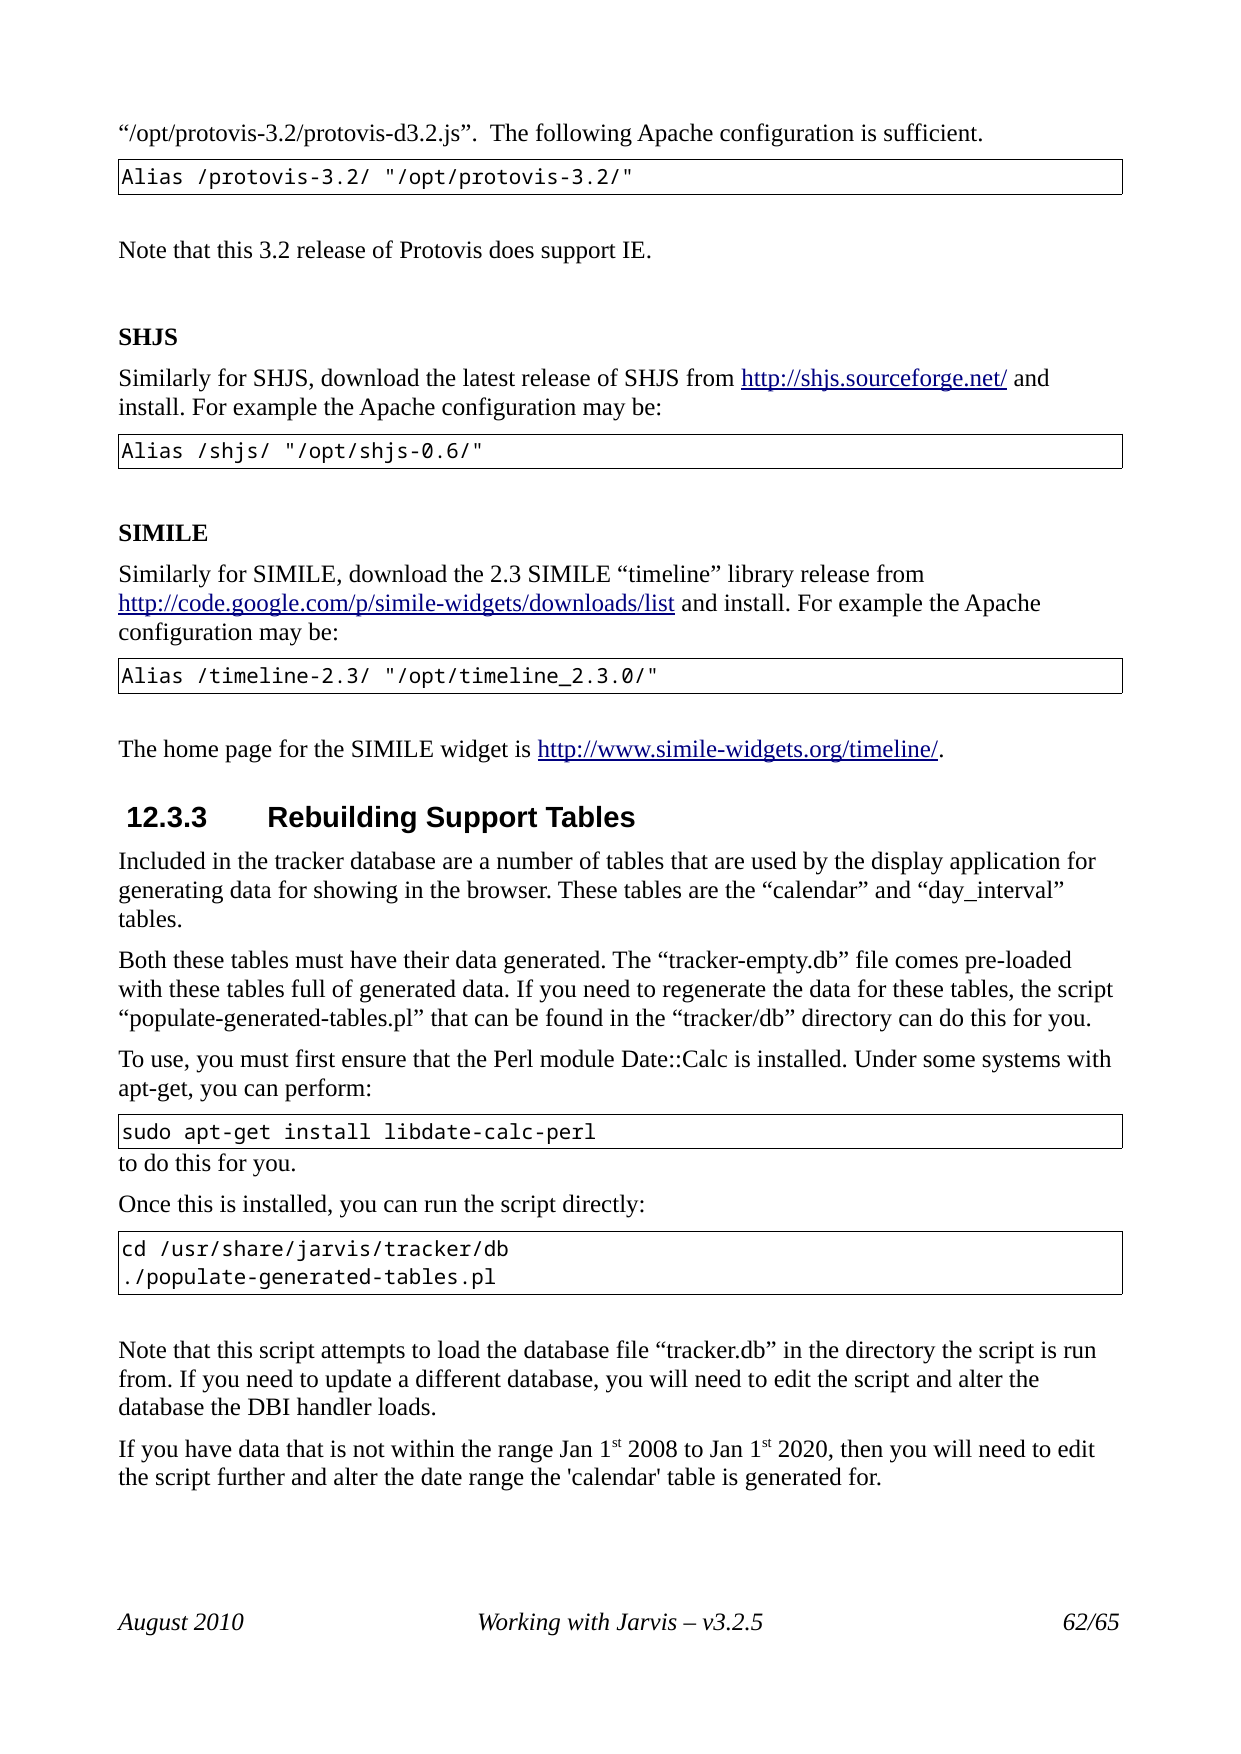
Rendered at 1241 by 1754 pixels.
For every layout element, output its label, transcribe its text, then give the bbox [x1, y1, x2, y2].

text Included in the tracker database are a number of tables that are used by the display application for generating data for showing in the browser. These tables are the “calendar” and “day_interval” tables. [118, 846, 1122, 933]
text “/opt/protovis-3.2/protovis-d3.2.js”. The following Apache configuration is sufficient. [118, 118, 1122, 147]
text To use, you must first ensure that the Perl module Date::Calc is installed. Under some systems with apt-get, you can perform: [118, 1044, 1122, 1101]
text to do this for you. [118, 1149, 1122, 1177]
text Alias /shjs/ "/opt/shjs-0.6/" [119, 435, 1122, 468]
text Note that this 3.2 release of Protovis does support IE. [118, 235, 1122, 264]
text Similarly for SHJS, download the latest release of SHJS from http://shjs.sourceforge.net/ and install. For example the Apache configuration may be: [118, 363, 1122, 421]
text sudo apt-get install libdate-calc-perl [119, 1115, 1122, 1148]
subtitle SIMILE [118, 518, 1122, 547]
text The home page for the SIMILE widget is http://www.simile-widgets.org/timeline/. [118, 734, 1122, 763]
text Both these tables must have their data generated. The “tracker-empty.db” file comes pre-loaded with these tables full of generated data. If you need to regenerate the data for these tables, the script “populate-generated-tables.pl” that can be found in the “tracker/db” directory can do this for you. [118, 945, 1122, 1031]
subtitle Rebuilding Support Tables [118, 800, 1122, 834]
text Similarly for SIMILE, download the 2.3 SIMILE “timeline” library release from http://code.google.com/p/simile-widgets/downloads/list and install. For example the Apache configuration may be: [118, 559, 1122, 646]
text Note that this script attempts to load the database file “tracker.db” in the directory the script is run from. If you need to update a different database, you will need to edit the script and alter the database the DBI handler loads. [118, 1335, 1122, 1421]
text Once this is installed, you can run the script directly: [118, 1189, 1122, 1218]
text cd /usr/share/jarvis/tracker/db [119, 1232, 1122, 1259]
text ./populate-generated-tables.pl [119, 1259, 1122, 1294]
subtitle SHJS [118, 322, 1122, 351]
text Alias /protovis-3.2/ "/opt/protovis-3.2/" [119, 160, 1122, 194]
text Alias /timeline-2.3/ "/opt/timeline_2.3.0/" [119, 659, 1122, 693]
text If you have data that is not within the range Jan 1st 2008 to Jan 1st 2020, then you will need to edit the script further and alter the date range the 'calendar' table is generated for. [118, 1434, 1122, 1491]
